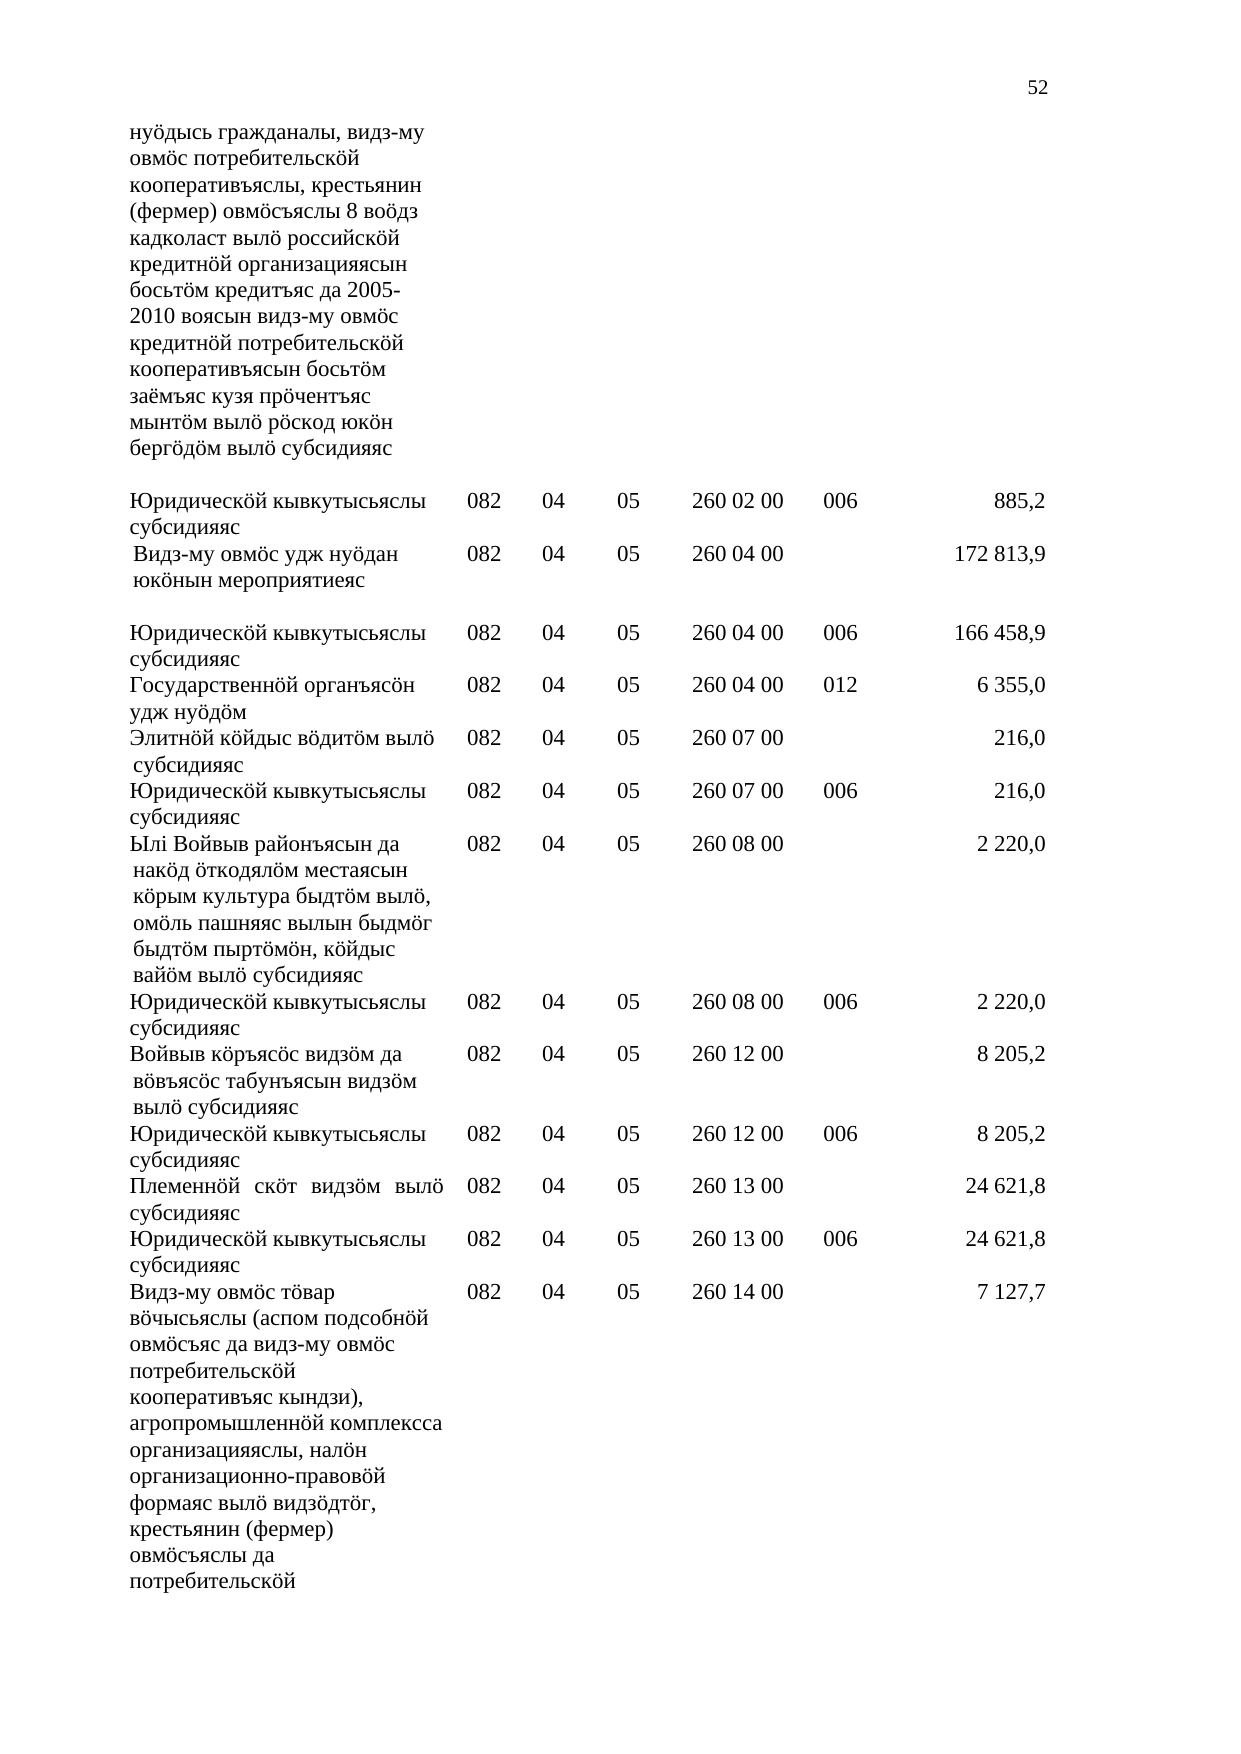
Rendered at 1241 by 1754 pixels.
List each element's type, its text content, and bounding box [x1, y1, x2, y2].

table_cell [1057, 988, 1113, 1041]
table_cell [531, 118, 606, 487]
table_cell 082 [456, 1041, 531, 1119]
table_cell 04 [531, 1278, 606, 1594]
table_cell 04 [531, 619, 606, 672]
table_cell 216,0 [887, 777, 1057, 830]
table_cell 260 02 00 [681, 487, 812, 540]
table_cell 05 [606, 1120, 681, 1172]
table_cell Юридическöй кывкутысьяслы субсидияяс [118, 619, 456, 672]
table_cell [1057, 1120, 1113, 1172]
table_cell 006 [812, 1225, 887, 1278]
table_cell [812, 1172, 887, 1225]
table_cell 04 [531, 988, 606, 1041]
table_cell 260 14 00 [681, 1278, 812, 1594]
table_cell [812, 540, 887, 619]
table_cell [812, 1041, 887, 1119]
table_cell 006 [812, 988, 887, 1041]
table_cell 082 [456, 988, 531, 1041]
table_cell 04 [531, 777, 606, 830]
table_cell 05 [606, 540, 681, 619]
table_cell [606, 118, 681, 487]
table_cell 082 [456, 540, 531, 619]
table_cell нуöдысь гражданалы, видз-му овмöс потребительскöй кооперативъяслы, крестьянин (фермер) овмöсъяслы 8 воöдз кадколаст вылö российскöй кредитнöй организацияясын босьтöм кредитъяс да 2005-2010 воясын видз-му овмöс кредитнöй потребительскöй кооперативъясын босьтöм заёмъяс кузя прöчентъяс мынтöм вылö рöскод юкöн бергöдöм вылö субсидияяс [118, 118, 456, 487]
table_cell 05 [606, 988, 681, 1041]
table_cell 082 [456, 830, 531, 988]
table_cell 04 [531, 487, 606, 540]
table_cell [887, 118, 1057, 487]
table_cell 260 08 00 [681, 830, 812, 988]
table_cell 05 [606, 724, 681, 777]
table_cell [1057, 118, 1113, 487]
table_cell 2 220,0 [887, 988, 1057, 1041]
table_cell 05 [606, 1172, 681, 1225]
table_cell 006 [812, 777, 887, 830]
table_cell 260 12 00 [681, 1120, 812, 1172]
table_cell 216,0 [887, 724, 1057, 777]
table_cell 6 355,0 [887, 672, 1057, 724]
table_cell Видз-му овмöс удж нуöдан юкöнын мероприятиеяс [118, 540, 456, 619]
table_cell 006 [812, 619, 887, 672]
table_cell 04 [531, 1120, 606, 1172]
table_cell 885,2 [887, 487, 1057, 540]
table_cell [1057, 724, 1113, 777]
table_cell Юридическöй кывкутысьяслы субсидияяс [118, 777, 456, 830]
table_cell [1057, 619, 1113, 672]
table_cell 082 [456, 487, 531, 540]
table_cell Государственнöй органъясöн удж нуöдöм [118, 672, 456, 724]
table_cell 05 [606, 672, 681, 724]
table_cell Войвыв кöръясöс видзöм да вöвъясöс табунъясын видзöм вылö субсидияяс [118, 1041, 456, 1119]
table_cell [681, 118, 812, 487]
table_cell 260 04 00 [681, 619, 812, 672]
table_cell 082 [456, 672, 531, 724]
table_cell 05 [606, 1278, 681, 1594]
table_cell 260 12 00 [681, 1041, 812, 1119]
table_cell 04 [531, 1172, 606, 1225]
table_cell Юридическöй кывкутысьяслы субсидияяс [118, 988, 456, 1041]
table_cell 24 621,8 [887, 1172, 1057, 1225]
table_cell 172 813,9 [887, 540, 1057, 619]
table_cell 260 13 00 [681, 1225, 812, 1278]
table_cell 04 [531, 724, 606, 777]
table_cell [1057, 1041, 1113, 1119]
table_cell 166 458,9 [887, 619, 1057, 672]
table_cell 04 [531, 540, 606, 619]
table_cell Элитнöй кöйдыс вöдитöм вылö субсидияяс [118, 724, 456, 777]
table_cell 2 220,0 [887, 830, 1057, 988]
table_cell 04 [531, 1041, 606, 1119]
table_cell 260 04 00 [681, 540, 812, 619]
table_cell 05 [606, 487, 681, 540]
table_cell [812, 830, 887, 988]
table_cell 082 [456, 777, 531, 830]
table_cell 082 [456, 1120, 531, 1172]
table_cell [1057, 830, 1113, 988]
table_cell 8 205,2 [887, 1120, 1057, 1172]
table_cell [812, 1278, 887, 1594]
table_cell 260 04 00 [681, 672, 812, 724]
table_cell 006 [812, 1120, 887, 1172]
table_cell 012 [812, 672, 887, 724]
table_cell [1057, 672, 1113, 724]
table_cell [1057, 1225, 1113, 1278]
table_cell 05 [606, 1225, 681, 1278]
table_cell 082 [456, 1225, 531, 1278]
table_cell [1057, 1172, 1113, 1225]
table_cell Ылі Войвыв районъясын да накöд öткодялöм местаясын кöрым культура быдтöм вылö, омöль пашняяс вылын быдмöг быдтöм пыртöмöн, кöйдыс вайöм вылö субсидияяс [118, 830, 456, 988]
table_cell 006 [812, 487, 887, 540]
table_cell 082 [456, 1172, 531, 1225]
table_cell 082 [456, 1278, 531, 1594]
table_cell 05 [606, 830, 681, 988]
table_cell 260 07 00 [681, 777, 812, 830]
table_cell [812, 724, 887, 777]
table_cell [1057, 540, 1113, 619]
table_cell 04 [531, 672, 606, 724]
table_cell 260 07 00 [681, 724, 812, 777]
table_cell 082 [456, 724, 531, 777]
table_cell [1057, 777, 1113, 830]
table_cell 05 [606, 619, 681, 672]
table_cell 05 [606, 777, 681, 830]
table_cell 04 [531, 1225, 606, 1278]
table_cell Юридическöй кывкутысьяслы субсидияяс [118, 1225, 456, 1278]
table_cell 260 08 00 [681, 988, 812, 1041]
table_cell 05 [606, 1041, 681, 1119]
table_cell [1057, 1278, 1113, 1594]
table_cell Юридическöй кывкутысьяслы субсидияяс [118, 487, 456, 540]
table_cell Видз-му овмöс тöвар вöчысьяслы (аспом подсобнöй овмöсъяс да видз-му овмöс потребительскöй кооперативъяс кындзи), агропромышленнöй комплексса организацияяслы, налöн организационно-правовöй формаяс вылö видзöдтöг, крестьянин (фермер) овмöсъяслы да потребительскöй [118, 1278, 456, 1594]
table_cell [812, 118, 887, 487]
table_cell 082 [456, 619, 531, 672]
table_cell [456, 118, 531, 487]
table_cell 24 621,8 [887, 1225, 1057, 1278]
table_cell 260 13 00 [681, 1172, 812, 1225]
table_cell 8 205,2 [887, 1041, 1057, 1119]
table_cell 7 127,7 [887, 1278, 1057, 1594]
table_cell 04 [531, 830, 606, 988]
table_cell [1057, 487, 1113, 540]
table_cell Юридическöй кывкутысьяслы субсидияяс [118, 1120, 456, 1172]
table_cell Племеннöй скöт видзöм вылö субсидияяс [118, 1172, 456, 1225]
